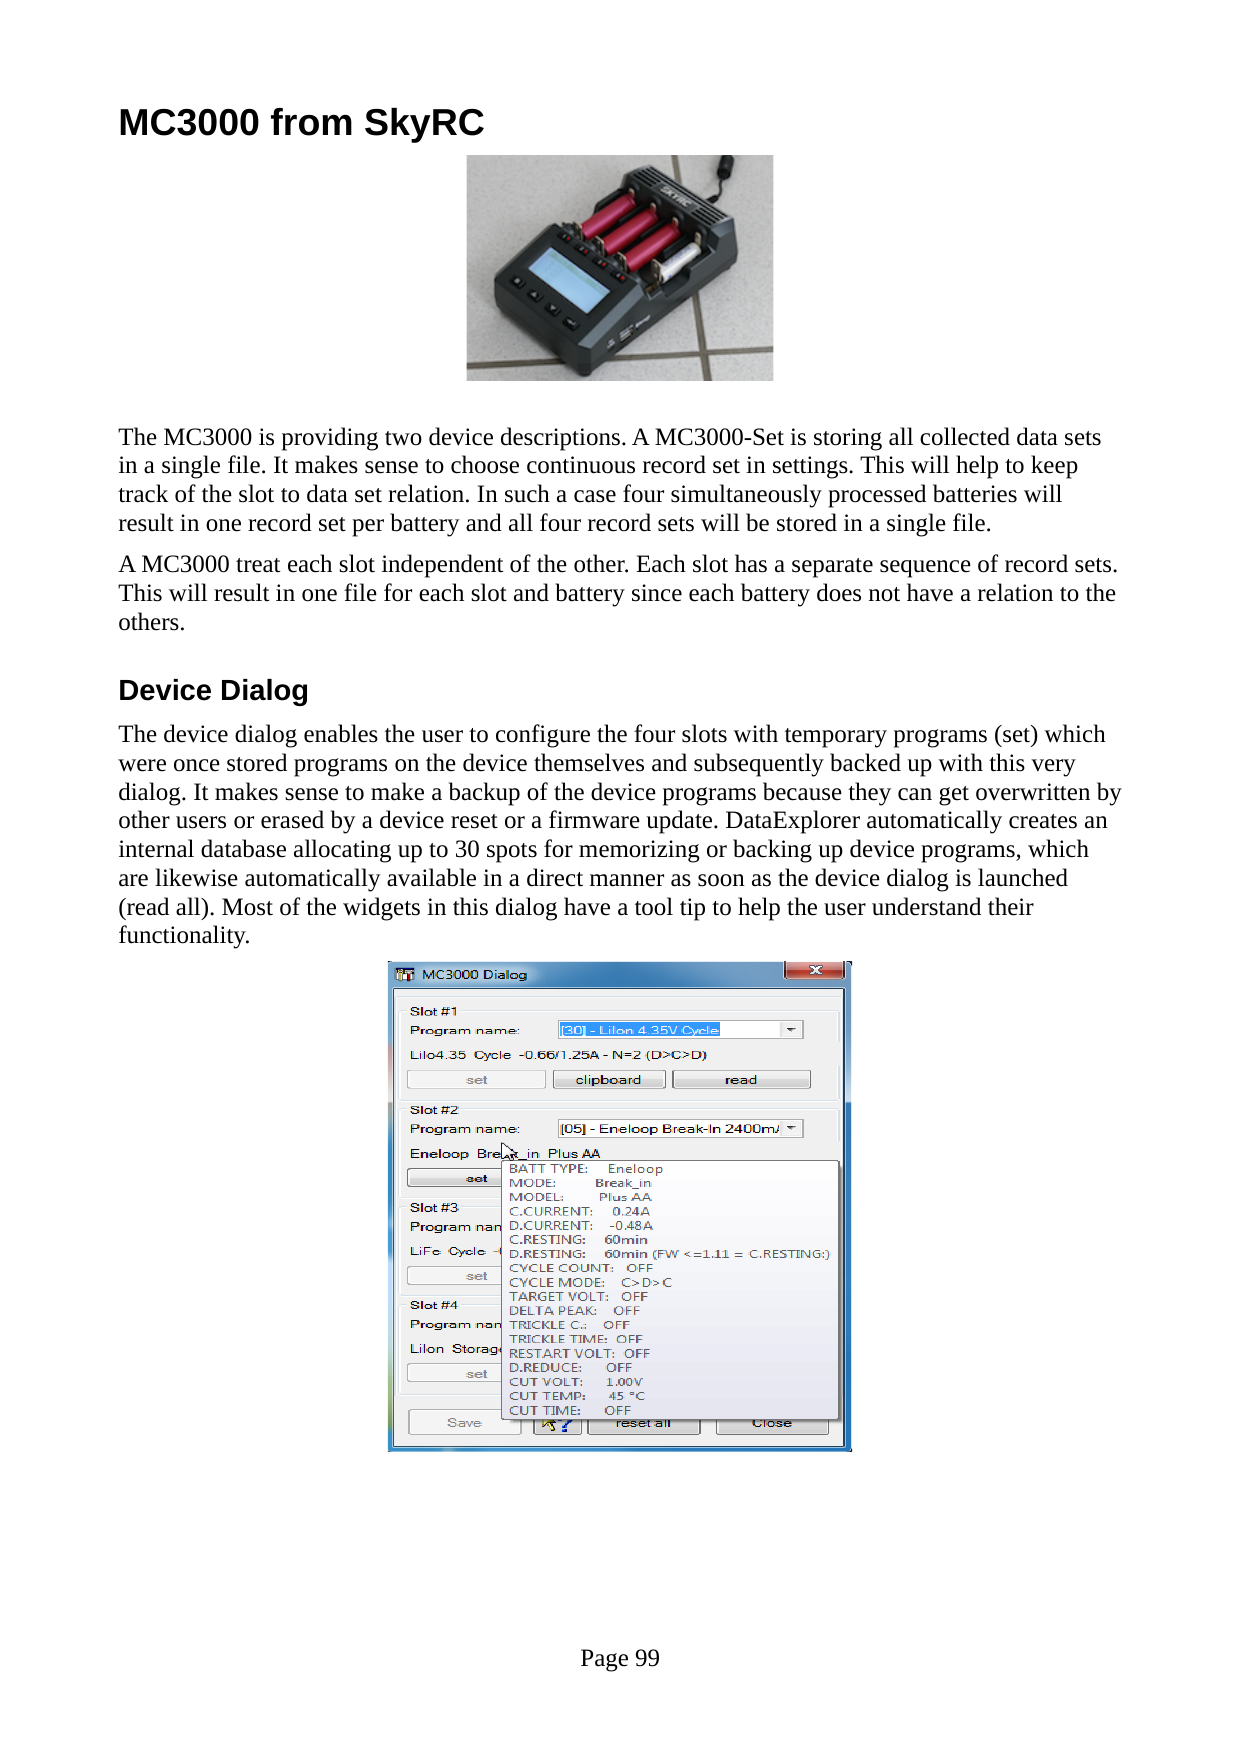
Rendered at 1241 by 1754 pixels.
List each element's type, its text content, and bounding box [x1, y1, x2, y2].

subtitle MC3000 from SkyRC [118, 100, 1122, 143]
text The MC3000 is providing two device descriptions. A MC3000-Set is storing all collected data sets in a single file. It makes sense to choose continuous record set in settings. This will help to keep track of the slot to data set relation. In such a case four simultaneously processed batteries will result in one record set per battery and all four record sets will be stored in a single file. [118, 422, 1122, 537]
picture [387, 961, 853, 1452]
text A MC3000 treat each slot independent of the other. Each slot has a separate sequence of record sets. This will result in one file for each slot and battery since each battery does not have a relation to the others. [118, 549, 1122, 636]
picture [466, 155, 774, 381]
subtitle Device Dialog [118, 673, 1122, 707]
text The device dialog enables the user to configure the four slots with temporary programs (set) which were once stored programs on the device themselves and subsequently backed up with this very dialog. It makes sense to make a backup of the device programs because they can get overwritten by other users or erased by a device reset or a firmware update. DataExplorer automatically creates an internal database allocating up to 30 spots for memorizing or backing up device programs, which are likewise automatically available in a direct manner as soon as the device dialog is launched (read all). Most of the widgets in this dialog have a tool tip to help the user understand their functionality. [118, 719, 1122, 949]
